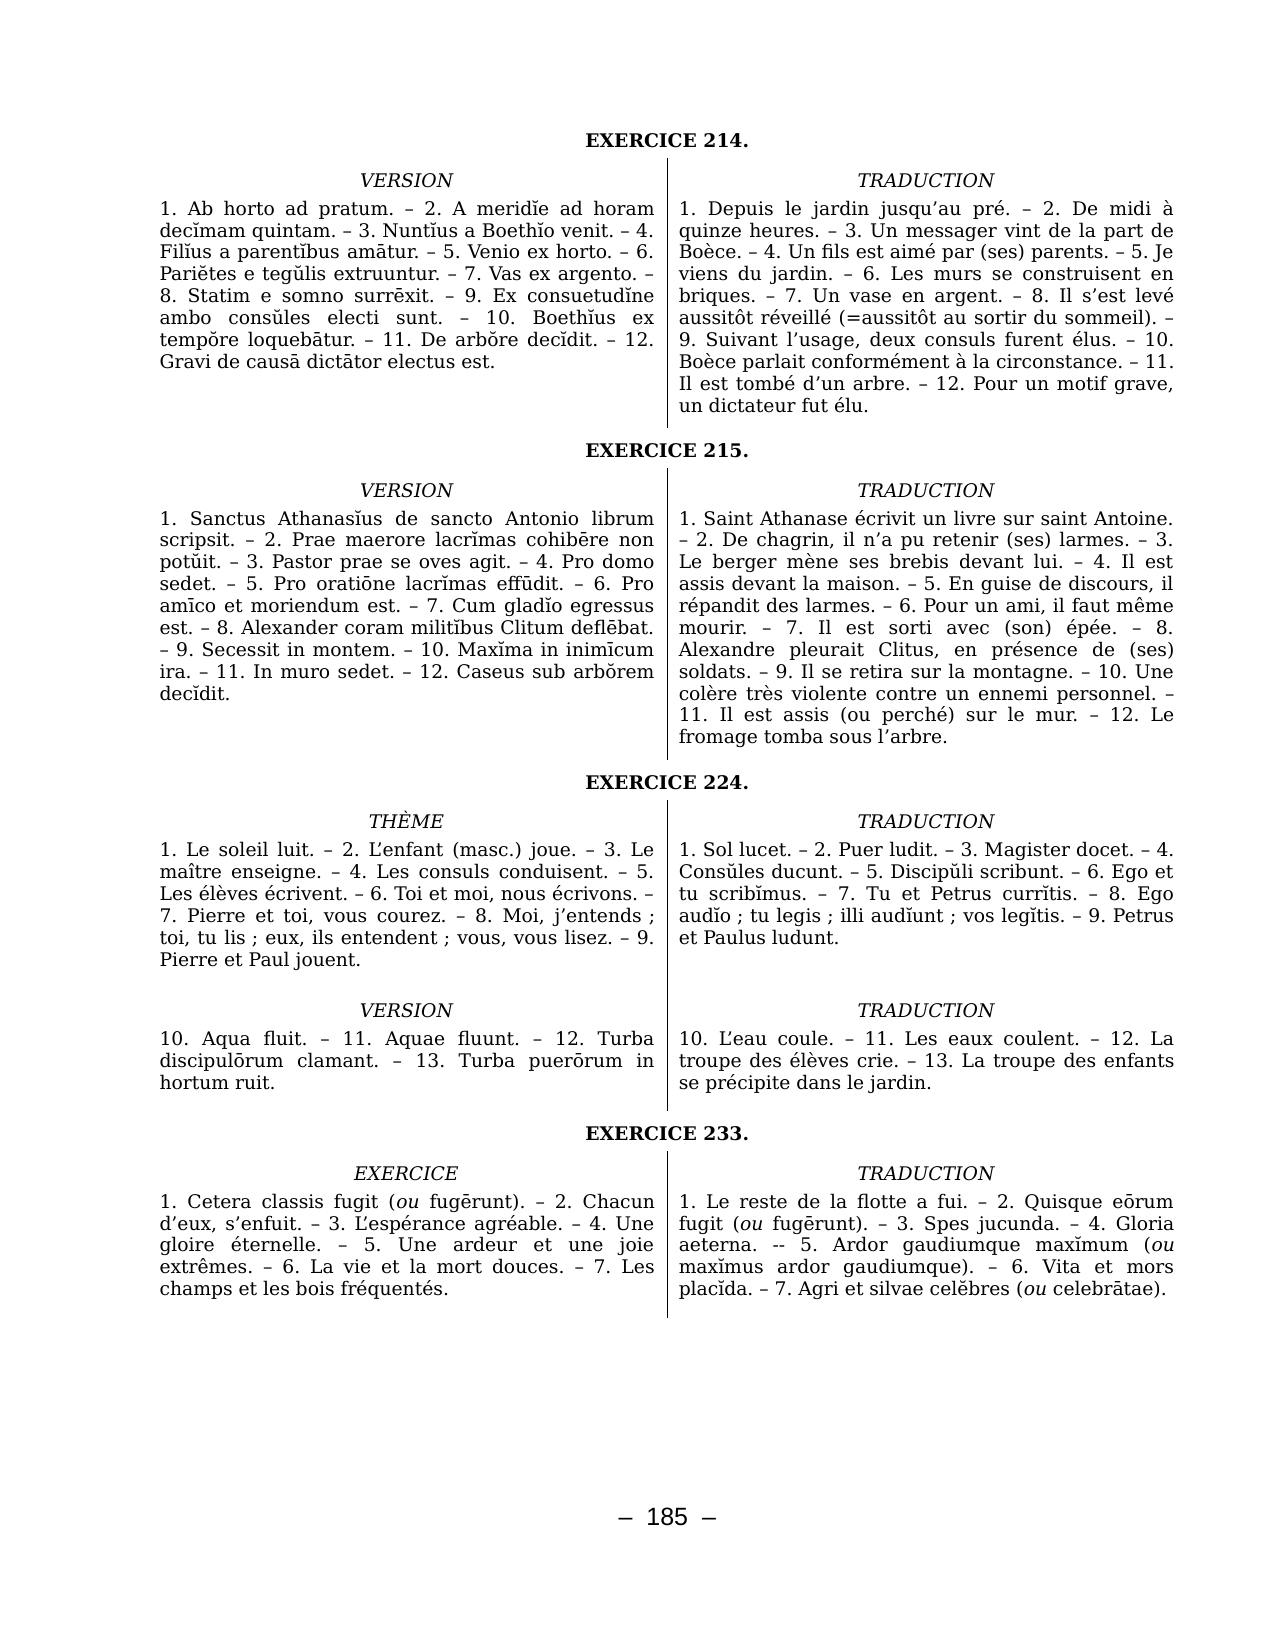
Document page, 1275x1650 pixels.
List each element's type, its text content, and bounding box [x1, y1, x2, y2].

table_header TRADUCTION 1. Depuis le jardin jusqu’au pré. – 2. De midi à quinze heures. – 3. Un messager vint de la part de Boèce. – 4. Un fils est aimé par (ses) parents. – 5. Je viens du jardin. – 6. Les murs se construisent en briques. – 7. Un vase en argent. – 8. Il s’est levé aussitôt réveillé (=aussitôt au sortir du sommeil). – 9. Suivant l’usage, deux consuls furent élus. – 10. Boèce parlait conformément à la circonstance. – 11. Il est tombé d’un arbre. – 12. Pour un motif grave, un dictateur fut élu. [668, 158, 1186, 428]
table_header TRADUCTION 1. Sol lucet. – 2. Puer ludit. – 3. Magister docet. – 4. Consŭles ducunt. – 5. Discipŭli scribunt. – 6. Ego et tu scribĭmus. – 7. Tu et Petrus currĭtis. – 8. Ego audĭo ; tu legis ; illi audĭunt ; vos legĭtis. – 9. Petrus et Paulus ludunt. [668, 800, 1186, 988]
text EXERCICE 224. [148, 772, 1186, 794]
text EXERCICE 215. [148, 440, 1186, 462]
table_header TRADUCTION 1. Saint Athanase écrivit un livre sur saint Antoine. – 2. De chagrin, il n’a pu retenir (ses) larmes. – 3. Le berger mène ses brebis devant lui. – 4. Il est assis devant la maison. – 5. En guise de discours, il répandit des larmes. – 6. Pour un ami, il faut même mourir. – 7. Il est sorti avec (son) épée. – 8. Alexandre pleurait Clitus, en présence de (ses) soldats. – 9. Il se retira sur la montagne. – 10. Une colère très violente contre un ennemi personnel. – 11. Il est assis (ou perché) sur le mur. – 12. Le fromage tomba sous l’arbre. [668, 468, 1186, 760]
table_header EXERCICE 1. Cetera classis fugit (ou fugērunt). – 2. Chacun d’eux, s’enfuit. – 3. L’espérance agréable. – 4. Une gloire éternelle. – 5. Une ardeur et une joie extrêmes. – 6. La vie et la mort douces. – 7. Les champs et les bois fréquentés. [148, 1151, 667, 1318]
table_cell VERSION 10. Aqua fluit. – 11. Aquae fluunt. – 12. Turba discipulōrum clamant. – 13. Turba puerōrum in hortum ruit. [148, 988, 667, 1111]
table_header THÈME 1. Le soleil luit. – 2. L’enfant (masc.) joue. – 3. Le maître enseigne. – 4. Les consuls conduisent. – 5. Les élèves écrivent. – 6. Toi et moi, nous écrivons. – 7. Pierre et toi, vous courez. – 8. Moi, j’entends ; toi, tu lis ; eux, ils entendent ; vous, vous lisez. – 9. Pierre et Paul jouent. [148, 800, 667, 988]
table_cell TRADUCTION 10. L’eau coule. – 11. Les eaux coulent. – 12. La troupe des élèves crie. – 13. La troupe des enfants se précipite dans le jardin. [668, 988, 1186, 1111]
text EXERCICE 214. [148, 130, 1186, 152]
table_header VERSION 1. Ab horto ad pratum. – 2. A meridĭe ad horam decĭmam quintam. – 3. Nuntĭus a Boethĭo venit. – 4. Filĭus a parentĭbus amātur. – 5. Venio ex horto. – 6. Pariĕtes e tegŭlis extruuntur. – 7. Vas ex argento. – 8. Statim e somno surrēxit. – 9. Ex consuetudĭne ambo consŭles electi sunt. – 10. Boethĭus ex tempŏre loquebātur. – 11. De arbŏre decĭdit. – 12. Gravi de causā dictātor electus est. [148, 158, 667, 428]
text EXERCICE 233. [148, 1123, 1186, 1145]
table_header TRADUCTION 1. Le reste de la flotte a fui. – 2. Quisque eōrum fugit (ou fugērunt). – 3. Spes jucunda. – 4. Gloria aeterna. -- 5. Ardor gaudiumque maxĭmum (ou maxĭmus ardor gaudiumque). – 6. Vita et mors placĭda. – 7. Agri et silvae celĕbres (ou celebrātae). [668, 1151, 1186, 1318]
table_header VERSION 1. Sanctus Athanasĭus de sancto Antonio librum scripsit. – 2. Prae maerore lacrĭmas cohibēre non potŭit. – 3. Pastor prae se oves agit. – 4. Pro domo sedet. – 5. Pro oratiōne lacrĭmas effūdit. – 6. Pro amīco et moriendum est. – 7. Cum gladĭo egressus est. – 8. Alexander coram militĭbus Clitum deflēbat. – 9. Secessit in montem. – 10. Maxĭma in inimīcum ira. – 11. In muro sedet. – 12. Caseus sub arbŏrem decĭdit. [148, 468, 667, 760]
